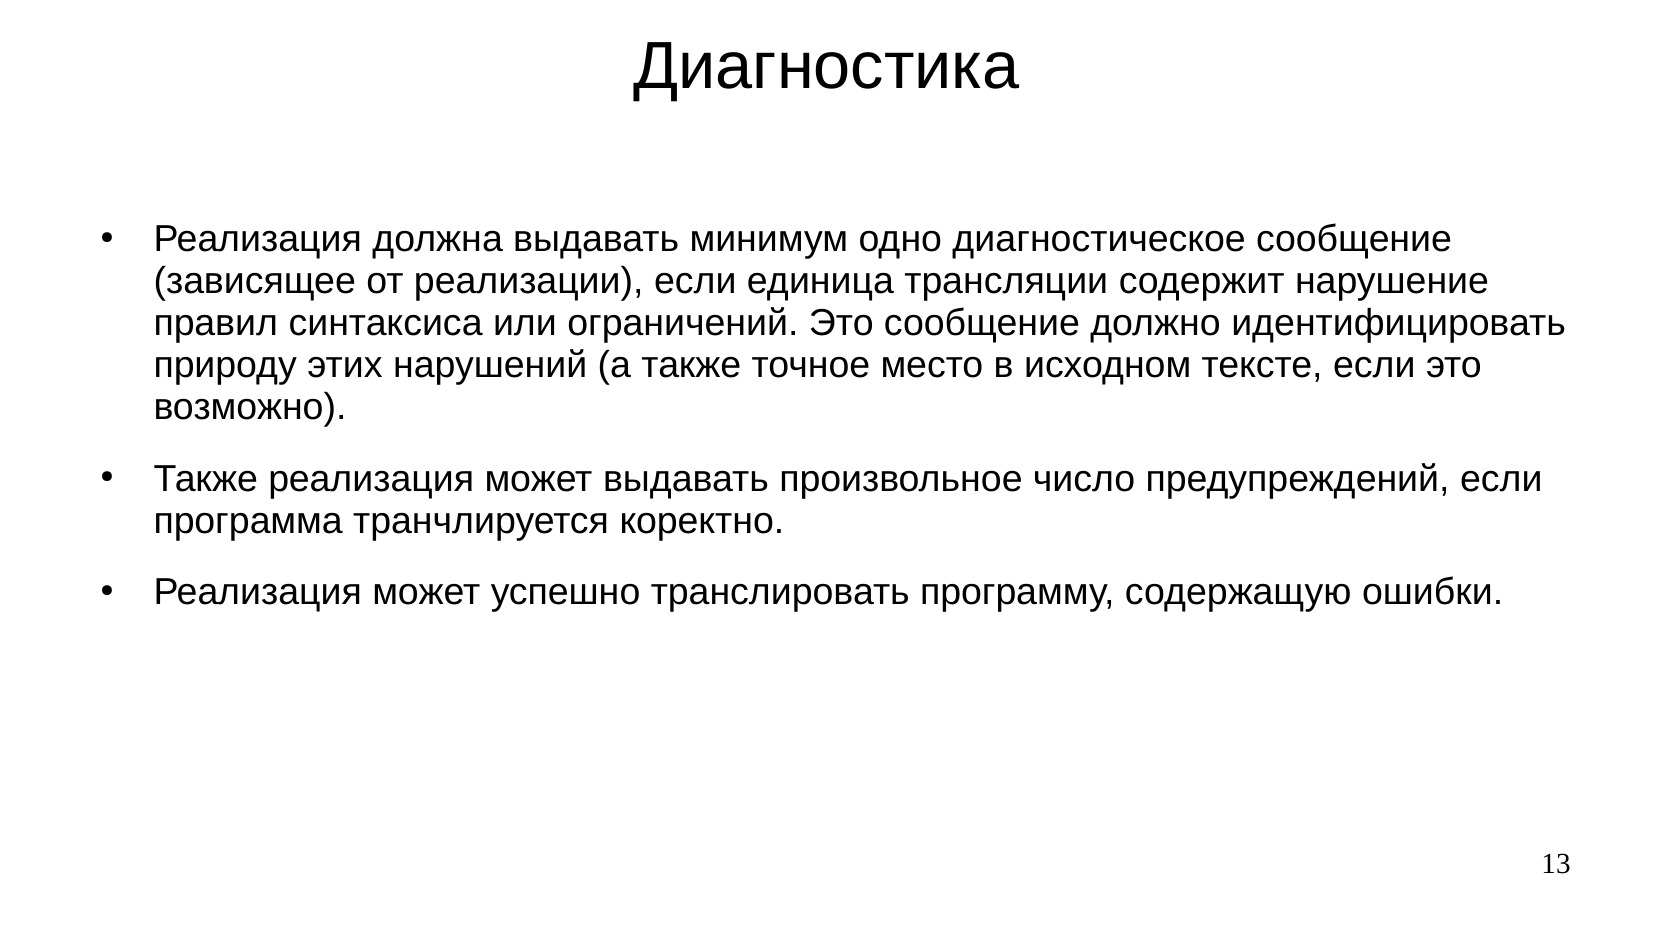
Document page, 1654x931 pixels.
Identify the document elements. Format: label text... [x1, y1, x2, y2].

list Реализация должна выдавать минимум одно диагностическое сообщение (зависящее от реализации), если единица трансляции содержит нарушение правил синтаксиса или ограничений. Это сообщение должно идентифицировать природу этих нарушений (а также точное место в исходном тексте, если это возможно). Также реализация может выдавать произвольное число предупреждений, если программа транчлируется коректно. Реализация может успешно транслировать программу, содержащую ошибки. [82, 217, 1571, 758]
title Диагностика [82, 12, 1571, 119]
